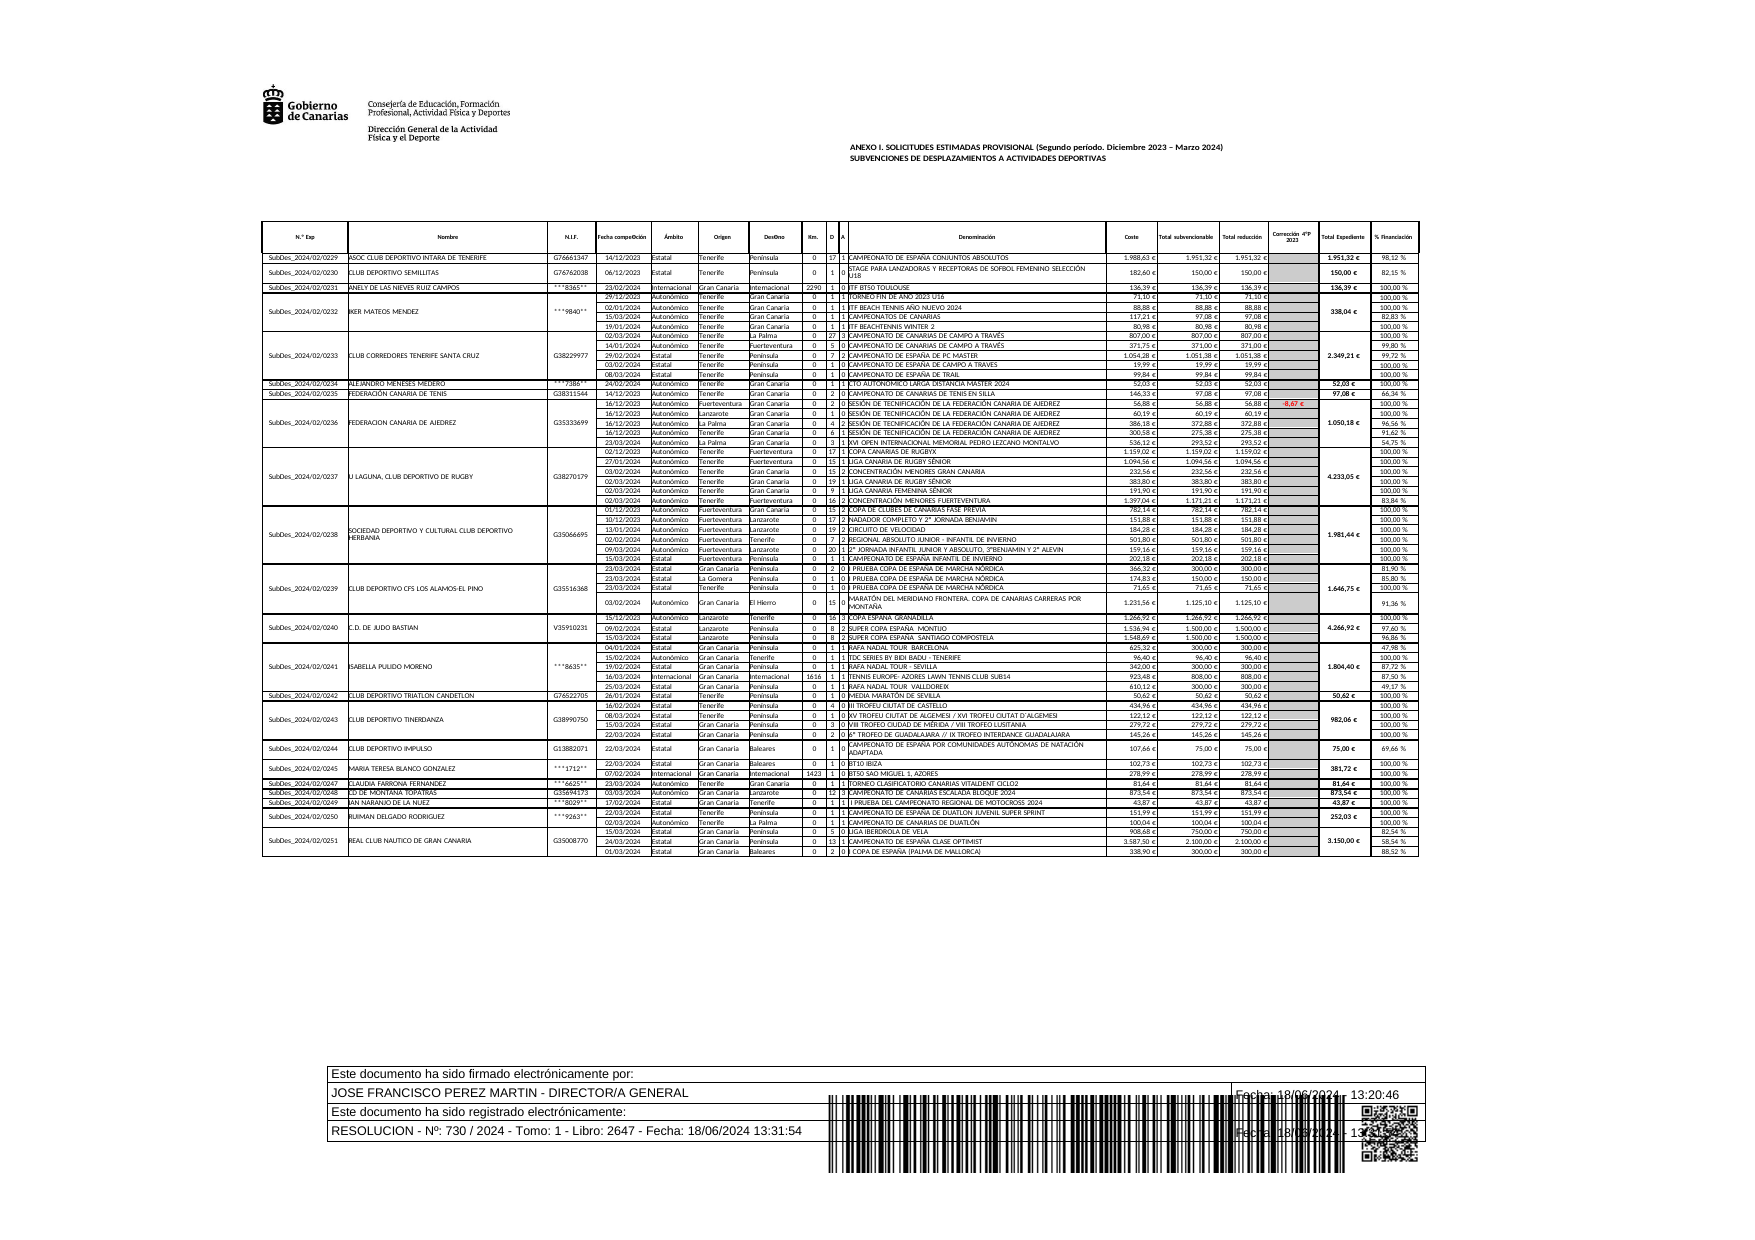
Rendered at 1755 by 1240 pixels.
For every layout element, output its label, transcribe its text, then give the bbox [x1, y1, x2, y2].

table_cell I PRUEBA COPA DE ESPAÑA DE MARCHA NÓRDICA [849, 574, 1106, 582]
table_cell Estatal [652, 634, 698, 642]
table_cell 1.951,32 € [1220, 254, 1268, 263]
table_cell 07/02/2024 [597, 770, 651, 778]
table_cell Autonómico [652, 294, 698, 302]
table_cell [1269, 584, 1318, 592]
table_cell 0 [803, 400, 826, 408]
table_cell 15 [827, 507, 839, 515]
table_cell 3 [840, 332, 848, 340]
table_cell 08/03/2024 [597, 711, 651, 719]
table_cell 16/12/2023 [597, 429, 651, 437]
table_cell Gran Canaria [750, 477, 802, 486]
table_cell Estatal [652, 584, 698, 592]
table_cell Península [750, 361, 802, 369]
table_cell 7 [827, 351, 839, 360]
table_cell Gran Canaria [750, 294, 802, 302]
table_cell I PRUEBA DEL CAMPEONATO REGIONAL DE MOTOCROSS 2024 [849, 799, 1106, 807]
table_cell 136,39 € [1320, 284, 1370, 292]
table_cell 100,00 % [1372, 516, 1418, 524]
table_cell 782,14 € [1158, 507, 1219, 515]
table_cell 1.094,56 € [1107, 458, 1157, 466]
table_cell Tenerife [699, 780, 749, 788]
table_cell 122,12 € [1107, 711, 1157, 719]
table_cell 03/02/2024 [597, 361, 651, 369]
table_cell 300,00 € [1220, 663, 1268, 671]
table_cell MARIA TERESA BLANCO GONZALEZ [349, 760, 547, 778]
table_cell Gran Canaria [750, 438, 802, 447]
table_cell 0 [803, 429, 826, 437]
table_cell 100,00 % [1372, 400, 1418, 408]
table_cell FEDERACIÓN CANARIA DE TENIS [349, 390, 547, 398]
table_cell 16/02/2024 [597, 702, 651, 710]
table_cell RAFA NADAL TOUR BARCELONA [849, 644, 1106, 652]
table_cell 17/02/2024 [597, 799, 651, 807]
table_cell ***8635** [548, 644, 596, 691]
table_cell 0 [803, 809, 826, 817]
table_cell 10/12/2023 [597, 516, 651, 524]
table_cell 9 [827, 487, 839, 495]
table_cell 15/12/2023 [597, 615, 651, 623]
table_cell [1269, 351, 1318, 360]
table_cell [1269, 467, 1318, 476]
table_cell 0 [803, 487, 826, 495]
table_cell 88,88 € [1107, 303, 1157, 311]
table_cell 145,26 € [1158, 730, 1219, 739]
table_cell 75,00 € [1158, 741, 1219, 759]
table_cell 01/12/2023 [597, 507, 651, 515]
table_cell 97,08 € [1220, 313, 1268, 321]
table_cell 02/03/2024 [597, 477, 651, 486]
table_cell Península [750, 264, 802, 282]
table_cell Lanzarote [699, 634, 749, 642]
table_cell Estatal [652, 264, 698, 282]
table_cell 50,62 € [1220, 692, 1268, 700]
table_cell Tenerife [699, 584, 749, 592]
table_cell 150,00 € [1220, 574, 1268, 582]
table_cell Tenerife [699, 303, 749, 311]
table_cell 100,00 % [1372, 730, 1418, 739]
table_cell 1 [840, 448, 848, 457]
table_cell La Gomera [699, 574, 749, 582]
table_cell 278,99 € [1220, 770, 1268, 778]
table_cell 150,00 € [1220, 264, 1268, 282]
table_cell 100,00 % [1372, 507, 1418, 515]
table_cell 1.231,56 € [1107, 593, 1157, 613]
table_cell 300,00 € [1158, 847, 1219, 856]
table_cell Península [750, 837, 802, 846]
table_cell 808,00 € [1220, 672, 1268, 681]
table_cell 80,98 € [1158, 322, 1219, 331]
table_cell 88,52 % [1372, 847, 1418, 856]
table_cell 02/03/2024 [597, 332, 651, 340]
table_cell 1 [840, 672, 848, 681]
table_cell 2 [840, 535, 848, 544]
table_cell [1269, 663, 1318, 671]
table_cell [1269, 496, 1318, 505]
table_cell 1 [827, 799, 839, 807]
table_cell [1269, 332, 1318, 340]
table_cell ***1712** [548, 760, 596, 778]
table_cell 610,12 € [1107, 682, 1157, 691]
table_cell 1 [840, 322, 848, 331]
table_cell Gran Canaria [750, 303, 802, 311]
table_cell 1.159,02 € [1107, 448, 1157, 457]
table_cell 54,75 % [1372, 438, 1418, 447]
table_cell [1269, 809, 1318, 817]
table_cell 2 [840, 525, 848, 534]
table_cell 60,19 € [1107, 409, 1157, 418]
table_cell V35910231 [548, 615, 596, 642]
table_cell 0 [803, 438, 826, 447]
table_cell 1 [840, 429, 848, 437]
table_cell 100,00 % [1372, 809, 1418, 817]
table_cell Estatal [652, 574, 698, 582]
table_cell 13/01/2024 [597, 525, 651, 534]
table_cell 1 [840, 663, 848, 671]
table_cell 5 [827, 341, 839, 350]
table_cell 87,72 % [1372, 663, 1418, 671]
table_cell 100,00 % [1372, 702, 1418, 710]
table_cell 1.981,44 € [1320, 507, 1370, 563]
table_cell 0 [803, 516, 826, 524]
table_cell 1 [840, 809, 848, 817]
table_cell Península [750, 574, 802, 582]
table_cell Península [750, 644, 802, 652]
table_cell 1.397,04 € [1107, 496, 1157, 505]
table_cell 100,00 % [1372, 477, 1418, 486]
table_cell Península [750, 663, 802, 671]
table_cell Autonómico [652, 322, 698, 331]
table_cell ***9263** [548, 809, 596, 827]
table_cell 0 [840, 400, 848, 408]
table_cell 66,34 % [1372, 390, 1418, 398]
table_cell TORNEO FIN DE AÑO 2023 U16 [849, 294, 1106, 302]
table_cell 279,72 € [1220, 721, 1268, 729]
table_cell 782,14 € [1220, 507, 1268, 515]
table_cell Tenerife [699, 702, 749, 710]
table_cell 1.125,10 € [1158, 593, 1219, 613]
table_cell 12 [827, 790, 839, 797]
table_cell Lanzarote [750, 545, 802, 553]
table_cell 100,04 € [1220, 818, 1268, 827]
table_cell 15/03/2024 [597, 634, 651, 642]
table_cell 1 [827, 284, 839, 292]
table_cell XV TROFEU CIUTAT DE ALGEMESI / XVI TROFEU CIUTAT D´ALGEMESI [849, 711, 1106, 719]
table_cell Gran Canaria [750, 409, 802, 418]
table_cell 19/01/2024 [597, 322, 651, 331]
table_cell 1 [840, 477, 848, 486]
table_cell Fuerteventura [699, 525, 749, 534]
table_cell 0 [803, 615, 826, 623]
table_cell 0 [803, 682, 826, 691]
table_header Nombre [349, 222, 547, 253]
table_cell 1.536,94 € [1107, 624, 1157, 632]
table_cell 184,28 € [1220, 525, 1268, 534]
table_cell Estatal [652, 370, 698, 379]
table_cell 13 [827, 837, 839, 846]
table_cell 1 [840, 458, 848, 466]
table_cell Tenerife [750, 615, 802, 623]
table_cell 1 [827, 653, 839, 661]
table_cell 56,88 € [1107, 400, 1157, 408]
table_cell 184,28 € [1107, 525, 1157, 534]
table_cell 0 [803, 525, 826, 534]
table_cell ITF BEACHTENNIS WINTER 2 [849, 322, 1106, 331]
table_cell Península [750, 370, 802, 379]
table_cell 1616 [803, 672, 826, 681]
table_cell 100,00 % [1372, 818, 1418, 827]
table_cell [1269, 760, 1318, 768]
table_cell 3 [827, 721, 839, 729]
table_cell C.D. DE JUDO BASTIAN [349, 615, 547, 642]
table_cell 25/03/2024 [597, 682, 651, 691]
table_cell 03/02/2024 [597, 593, 651, 613]
table_cell 1.159,02 € [1158, 448, 1219, 457]
table_cell Península [750, 624, 802, 632]
table_cell Lanzarote [699, 615, 749, 623]
table_cell G38270179 [548, 448, 596, 505]
table_cell 386,18 € [1107, 419, 1157, 427]
table_cell 96,40 € [1220, 653, 1268, 661]
table_header Total reducción [1220, 222, 1268, 253]
table_cell 0 [803, 593, 826, 613]
table_cell 1 [840, 837, 848, 846]
table_cell [1269, 322, 1318, 331]
table_cell Gran Canaria [699, 721, 749, 729]
table_cell [1269, 721, 1318, 729]
table_cell [1269, 409, 1318, 418]
table_cell Gran Canaria [750, 507, 802, 515]
table_cell 97,60 % [1372, 624, 1418, 632]
table_cell Tenerife [750, 535, 802, 544]
table_cell Tenerife [699, 448, 749, 457]
table_cell 02/03/2024 [597, 487, 651, 495]
table_cell 71,65 € [1158, 584, 1219, 592]
table_cell 1.548,69 € [1107, 634, 1157, 642]
table_cell Gran Canaria [699, 741, 749, 759]
table_cell 0 [803, 313, 826, 321]
table_cell Internacional [652, 284, 698, 292]
table_cell 275,38 € [1220, 429, 1268, 437]
table_cell [1269, 634, 1318, 642]
table_cell CIRCUITO DE VELOCIDAD [849, 525, 1106, 534]
table_cell 0 [803, 828, 826, 836]
table_cell JOSE FRANCISCO PEREZ MARTIN - DIRECTOR/A GENERAL [328, 1083, 1231, 1103]
table_cell 100,00 % [1372, 535, 1418, 544]
table_cell 278,99 € [1158, 770, 1219, 778]
table_cell [1269, 525, 1318, 534]
table_cell 1 [827, 370, 839, 379]
table_cell [1269, 390, 1318, 398]
table_cell 1.051,38 € [1158, 351, 1219, 360]
table_header N.I.F. [548, 222, 595, 253]
table_cell 0 [803, 780, 826, 788]
table_cell 52,03 € [1320, 381, 1370, 389]
table_cell [1269, 535, 1318, 544]
table_cell 23/03/2024 [597, 584, 651, 592]
table_cell 293,52 € [1158, 438, 1219, 447]
table_cell 1 [840, 818, 848, 827]
table_cell 159,16 € [1158, 545, 1219, 553]
table_header Coste [1107, 222, 1157, 253]
table_cell 151,88 € [1107, 516, 1157, 524]
table_cell 0 [803, 322, 826, 331]
table_cell Fuerteventura [750, 341, 802, 350]
table_cell 150,00 € [1158, 574, 1219, 582]
table_cell 0 [803, 711, 826, 719]
table_cell 383,80 € [1158, 477, 1219, 486]
table_cell 0 [803, 837, 826, 846]
table_cell SESIÓN DE TECNIFICACIÓN DE LA FEDERACIÓN CANARIA DE AJEDREZ [849, 409, 1106, 418]
table_cell 1 [827, 322, 839, 331]
table_cell 0 [803, 254, 826, 263]
table_cell 3 [840, 790, 848, 797]
table_cell 0 [803, 341, 826, 350]
table_cell [1269, 702, 1318, 710]
table_cell Fuerteventura [699, 400, 749, 408]
table_cell 100,00 % [1372, 381, 1418, 389]
table_header D [827, 222, 838, 253]
table_cell 87,50 % [1372, 672, 1418, 681]
table_cell LIGA IBERDROLA DE VELA [849, 828, 1106, 836]
table_cell 100,00 % [1372, 525, 1418, 534]
table_cell 232,56 € [1220, 467, 1268, 476]
table_cell Tenerife [699, 264, 749, 282]
table_cell 434,96 € [1158, 702, 1219, 710]
table_cell 150,00 € [1320, 264, 1370, 282]
table_cell 0 [840, 741, 848, 759]
table_cell Gran Canaria [699, 663, 749, 671]
table_cell REAL CLUB NAUTICO DE GRAN CANARIA [349, 828, 547, 856]
table_cell 0 [803, 692, 826, 700]
table_cell 97,08 € [1320, 390, 1370, 398]
table_cell Tenerife [699, 341, 749, 350]
table_cell [1269, 790, 1318, 797]
table_cell 151,99 € [1158, 809, 1219, 817]
table_cell 1 [840, 313, 848, 321]
table_cell Autonómico [652, 429, 698, 437]
table_cell 15 [827, 458, 839, 466]
table_cell Fecha: 18/06/2024 - 13:20:46 [1232, 1083, 1425, 1103]
table_cell IAN NARANJO DE LA NUEZ [349, 799, 547, 807]
table_cell 100,00 % [1372, 458, 1418, 466]
table_cell 202,18 € [1158, 555, 1219, 563]
table_cell Gran Canaria [750, 322, 802, 331]
table_cell SubDes_2024/02/0240 [263, 615, 348, 642]
table_cell SubDes_2024/02/0239 [263, 565, 348, 613]
table_cell Tenerife [699, 818, 749, 827]
table_cell Gran Canaria [750, 780, 802, 788]
table_cell Autonómico [652, 516, 698, 524]
table_cell 2 [827, 390, 839, 398]
table_cell RESOLUCION - Nº: 730 / 2024 - Tomo: 1 - Libro: 2647 - Fecha: 18/06/2024 13:31:54 [328, 1121, 828, 1141]
table_cell 151,88 € [1220, 516, 1268, 524]
table_cell Península [750, 702, 802, 710]
table_cell 20 [827, 545, 839, 553]
table_cell 151,99 € [1107, 809, 1157, 817]
table_cell Gran Canaria [750, 467, 802, 476]
table_cell 0 [803, 663, 826, 671]
table_cell Tenerife [699, 313, 749, 321]
table_cell 4 [827, 419, 839, 427]
table_cell 3.587,50 € [1107, 837, 1157, 846]
table_cell 0 [803, 545, 826, 553]
table_cell 1 [840, 653, 848, 661]
table_cell Internacional [750, 770, 802, 778]
table_cell 807,00 € [1158, 332, 1219, 340]
table_cell Península [750, 555, 802, 563]
table_cell 1.951,32 € [1158, 254, 1219, 263]
table_header Este documento ha sido firmado electrónicamente por: [328, 1067, 1425, 1082]
table_cell 100,00 % [1372, 584, 1418, 592]
table_cell 3.150,00 € [1320, 828, 1370, 856]
table_cell 1.500,00 € [1158, 624, 1219, 632]
table_cell 501,80 € [1220, 535, 1268, 544]
table_cell 0 [840, 574, 848, 582]
table_cell 0 [803, 644, 826, 652]
table_cell 19,99 € [1220, 361, 1268, 369]
table_cell 1 [827, 574, 839, 582]
table_cell 0 [803, 818, 826, 827]
table_cell Tenerife [699, 351, 749, 360]
table_cell 1423 [803, 770, 826, 778]
table_cell 14/12/2023 [597, 390, 651, 398]
table_cell -8,67 € [1269, 400, 1318, 408]
table_cell 16/12/2023 [597, 400, 651, 408]
table_cell CAMPEONATO DE CANARIAS DE CAMPO A TRAVÉS [849, 332, 1106, 340]
table_cell 0 [803, 448, 826, 457]
table_cell 100,00 % [1372, 448, 1418, 457]
table_cell 1 [827, 692, 839, 700]
table_header % Financiación [1372, 222, 1418, 253]
table_cell 5 [827, 828, 839, 836]
table_cell SubDes_2024/02/0244 [263, 741, 348, 759]
table_cell [1269, 438, 1318, 447]
table_cell 1 [827, 644, 839, 652]
table_cell 50,62 € [1320, 692, 1370, 700]
table_cell Tenerife [699, 496, 749, 505]
table_cell ISABELLA PULIDO MORENO [349, 644, 547, 691]
table_cell BT50 SAO MIGUEL 1, AZORES [849, 770, 1106, 778]
table_cell ***7386** [548, 381, 596, 389]
table_cell Autonómico [652, 818, 698, 827]
table_cell SubDes_2024/02/0247 [263, 780, 348, 788]
table_cell Tenerife [699, 294, 749, 302]
table_cell 85,80 % [1372, 574, 1418, 582]
table_cell 2 [827, 565, 839, 573]
table_cell CAMPEONATOS DE CANARIAS [849, 313, 1106, 321]
table_cell CAMPEONATO DE ESPAÑA DE DUATLON JUVENIL SUPER SPRINT [849, 809, 1106, 817]
table_cell 97,08 € [1220, 390, 1268, 398]
table_cell 873,54 € [1220, 790, 1268, 797]
table_cell Península [750, 809, 802, 817]
table_cell CONCENTRACIÓN MENORES GRAN CANARIA [849, 467, 1106, 476]
table_cell 60,19 € [1220, 409, 1268, 418]
table_cell 1 [827, 809, 839, 817]
table_cell Gran Canaria [699, 653, 749, 661]
table_cell Estatal [652, 809, 698, 817]
table_cell 501,80 € [1107, 535, 1157, 544]
table_cell Tenerife [699, 254, 749, 263]
table_cell 03/02/2024 [597, 467, 651, 476]
table_cell SubDes_2024/02/0241 [263, 644, 348, 691]
table_cell 15/03/2024 [597, 555, 651, 563]
table_cell 8 [827, 624, 839, 632]
table_cell Península [750, 351, 802, 360]
table_cell 52,03 € [1158, 381, 1219, 389]
table_cell Autonómico [652, 400, 698, 408]
table_cell [1269, 370, 1318, 379]
table_cell 100,00 % [1372, 780, 1418, 788]
table_cell Gran Canaria [750, 390, 802, 398]
table_cell 1 [840, 381, 848, 389]
table_cell 202,18 € [1107, 555, 1157, 563]
table_cell 02/01/2024 [597, 303, 651, 311]
table_cell Autonómico [652, 780, 698, 788]
table_cell 0 [803, 847, 826, 856]
table_cell 1.171,21 € [1158, 496, 1219, 505]
table_cell 0 [803, 458, 826, 466]
table_cell CAMPEONATO DE CANARIAS DE CAMPO A TRAVÉS [849, 341, 1106, 350]
table_cell 371,00 € [1158, 341, 1219, 350]
table_cell Gran Canaria [750, 400, 802, 408]
table_cell SubDes_2024/02/0242 [263, 692, 348, 700]
table_cell 145,26 € [1107, 730, 1157, 739]
table_cell Gran Canaria [699, 847, 749, 856]
table_cell 0 [840, 593, 848, 613]
table_cell 293,52 € [1220, 438, 1268, 447]
table_cell 625,32 € [1107, 644, 1157, 652]
table_cell 2 [827, 400, 839, 408]
table_cell SubDes_2024/02/0248 [263, 790, 348, 797]
table_cell [1269, 429, 1318, 437]
table_cell Gran Canaria [699, 565, 749, 573]
table_cell Tenerife [699, 467, 749, 476]
table_cell 99,84 € [1158, 370, 1219, 379]
table_cell Península [750, 828, 802, 836]
table_cell 0 [803, 799, 826, 807]
table_cell Estatal [652, 721, 698, 729]
table_cell [1269, 294, 1318, 302]
table_cell 107,66 € [1107, 741, 1157, 759]
table_cell 873,54 € [1107, 790, 1157, 797]
table_cell 100,00 % [1372, 370, 1418, 379]
table_cell 88,88 € [1158, 303, 1219, 311]
table_cell LIGA CANARIA FEMENINA SÉNIOR [849, 487, 1106, 495]
table_cell Estatal [652, 565, 698, 573]
table_cell [1269, 770, 1318, 778]
table_cell VIII TROFEO CIUDAD DE MÉRIDA / VIII TROFEO LUSITANIA [849, 721, 1106, 729]
table_cell 43,87 € [1158, 799, 1219, 807]
table_cell XVI OPEN INTERNACIONAL MEMORIAL PEDRO LEZCANO MONTALVO [849, 438, 1106, 447]
table_cell Autonómico [652, 507, 698, 515]
table_cell Península [750, 721, 802, 729]
table_cell 102,73 € [1107, 760, 1157, 768]
table_cell ITF BT50 TOULOUSE [849, 284, 1106, 292]
table_cell Tenerife [699, 429, 749, 437]
table_cell Península [750, 692, 802, 700]
table_cell [1269, 565, 1318, 573]
table_cell 29/12/2023 [597, 294, 651, 302]
table_cell Internacional [750, 284, 802, 292]
table_cell Estatal [652, 361, 698, 369]
table_cell 0 [803, 624, 826, 632]
table_cell Autonómico [652, 496, 698, 505]
table_cell 52,03 € [1220, 381, 1268, 389]
table_cell 100,00 % [1372, 711, 1418, 719]
table_cell 0 [803, 574, 826, 582]
table_cell 1.266,92 € [1158, 615, 1219, 623]
table_cell 1 [827, 361, 839, 369]
table_cell [1269, 653, 1318, 661]
table_cell 100,04 € [1158, 818, 1219, 827]
table_cell G38229977 [548, 332, 596, 379]
table_cell 145,26 € [1220, 730, 1268, 739]
table_cell 16 [827, 496, 839, 505]
table_cell 2290 [803, 284, 826, 292]
table_cell 47,98 % [1372, 644, 1418, 652]
table_cell G35066695 [548, 507, 596, 563]
table_cell 0 [840, 847, 848, 856]
table_cell Autonómico [652, 535, 698, 544]
table_cell 24/02/2024 [597, 381, 651, 389]
table_cell 191,90 € [1158, 487, 1219, 495]
table_cell Lanzarote [750, 790, 802, 797]
table_cell 1.646,75 € [1320, 565, 1370, 613]
table_cell 71,10 € [1220, 294, 1268, 302]
table_cell 81,64 € [1158, 780, 1219, 788]
table_cell 0 [803, 409, 826, 418]
table_cell Internacional [750, 672, 802, 681]
table_cell 278,99 € [1107, 770, 1157, 778]
table_cell 22/03/2024 [597, 741, 651, 759]
table_cell 0 [840, 341, 848, 350]
table_cell Autonómico [652, 381, 698, 389]
table_cell [1269, 313, 1318, 321]
table_cell 982,06 € [1320, 702, 1370, 739]
table_cell 100,00 % [1372, 467, 1418, 476]
table_cell La Palma [699, 419, 749, 427]
table_cell 0 [803, 721, 826, 729]
table_cell Estatal [652, 828, 698, 836]
table_cell 122,12 € [1220, 711, 1268, 719]
table_cell SubDes_2024/02/0229 [263, 254, 348, 263]
table_cell Tenerife [699, 487, 749, 495]
table_cell 0 [803, 477, 826, 486]
table_cell 338,04 € [1320, 294, 1370, 331]
table_cell 0 [840, 284, 848, 292]
table_cell 0 [803, 653, 826, 661]
table_cell 19 [827, 525, 839, 534]
table_cell [1269, 615, 1318, 623]
table_header Corrección 4ºP 2023 [1269, 222, 1318, 253]
table_cell Estatal [652, 837, 698, 846]
table_cell 43,87 € [1320, 799, 1370, 807]
table_cell 0 [803, 332, 826, 340]
table_cell 1.804,40 € [1320, 644, 1370, 691]
table_cell CTO AUTONÓMICO LARGA DISTANCIA MASTER 2024 [849, 381, 1106, 389]
table_cell 100,00 % [1372, 322, 1418, 331]
table_cell CAMPEONATO DE ESPAÑA CONJUNTOS ABSOLUTOS [849, 254, 1106, 263]
table_cell 100,00 % [1372, 653, 1418, 661]
table_cell 191,90 € [1107, 487, 1157, 495]
table_cell COPA DE CLUBES DE CANARIAS FASE PREVIA [849, 507, 1106, 515]
table_cell 0 [803, 507, 826, 515]
table_cell Gran Canaria [750, 381, 802, 389]
table_cell Gran Canaria [750, 419, 802, 427]
table_cell Fuerteventura [699, 535, 749, 544]
table_cell 15/02/2024 [597, 653, 651, 661]
table_cell 1 [840, 799, 848, 807]
table_header A [840, 222, 848, 253]
table_cell [1269, 837, 1318, 846]
table_cell 1 [827, 682, 839, 691]
table_cell SESIÓN DE TECNIFICACIÓN DE LA FEDERACIÓN CANARIA DE AJEDREZ [849, 429, 1106, 437]
table_cell 151,88 € [1158, 516, 1219, 524]
table_cell [1269, 682, 1318, 691]
table_cell 2 [840, 467, 848, 476]
table_cell G35008770 [548, 828, 596, 856]
table_cell Baleares [750, 847, 802, 856]
table_cell 71,65 € [1220, 584, 1268, 592]
table_cell BT10 IBIZA [849, 760, 1106, 768]
table_cell 182,60 € [1107, 264, 1157, 282]
table_cell La Palma [750, 818, 802, 827]
table_cell 1 [827, 770, 839, 778]
table_cell 0 [803, 381, 826, 389]
table_cell Fuerteventura [699, 516, 749, 524]
table_cell SubDes_2024/02/0231 [263, 284, 348, 292]
table_cell 434,96 € [1107, 702, 1157, 710]
table_cell 100,00 % [1372, 721, 1418, 729]
table_cell 0 [840, 264, 848, 282]
table_cell 184,28 € [1158, 525, 1219, 534]
table_cell 0 [840, 361, 848, 369]
table_cell 100,00 % [1372, 303, 1418, 311]
table_cell 23/03/2024 [597, 574, 651, 582]
table_cell 1 [840, 294, 848, 302]
table_cell LIGA CANARIA DE RUGBY SÉNIOR [849, 477, 1106, 486]
table_cell 24/03/2024 [597, 837, 651, 846]
table_cell 342,00 € [1107, 663, 1157, 671]
table_cell SUPER COPA ESPAÑA MONTIJO [849, 624, 1106, 632]
table_cell 372,88 € [1220, 419, 1268, 427]
table_cell G76762038 [548, 264, 596, 282]
table_cell I COPA DE ESPAÑA (PALMA DE MALLORCA) [849, 847, 1106, 856]
table_cell 02/12/2023 [597, 448, 651, 457]
table_cell SESIÓN DE TECNIFICACIÓN DE LA FEDERACIÓN CANARIA DE AJEDREZ [849, 419, 1106, 427]
table_cell 15/03/2024 [597, 313, 651, 321]
table_cell 0 [840, 565, 848, 573]
table_cell 19/02/2024 [597, 663, 651, 671]
table_cell 06/12/2023 [597, 264, 651, 282]
table_cell SubDes_2024/02/0234 [263, 381, 348, 389]
table_cell 0 [803, 702, 826, 710]
table_cell 100,00 % [1372, 760, 1418, 768]
table_cell 0 [803, 361, 826, 369]
table_cell ITF BEACH TENNIS AÑO NUEVO 2024 [849, 303, 1106, 311]
table_cell Gran Canaria [750, 313, 802, 321]
table_cell SubDes_2024/02/0232 [263, 294, 348, 331]
table_cell Península [750, 634, 802, 642]
table_cell U LAGUNA, CLUB DEPORTIVO DE RUGBY [349, 448, 547, 505]
table_cell 0 [840, 692, 848, 700]
table_cell Península [750, 730, 802, 739]
table_cell 1.988,63 € [1107, 254, 1157, 263]
table_cell 14/01/2024 [597, 341, 651, 350]
table_cell 8 [827, 634, 839, 642]
table_cell Estatal [652, 702, 698, 710]
table_cell 15 [827, 593, 839, 613]
table_cell 0 [803, 790, 826, 797]
table_cell 100,00 % [1372, 555, 1418, 563]
table_cell 81,64 € [1107, 780, 1157, 788]
table_header Total Expediente [1320, 222, 1370, 253]
table_cell 300,00 € [1220, 565, 1268, 573]
table_cell G76522705 [548, 692, 596, 700]
table_cell Estatal [652, 682, 698, 691]
table_cell 252,03 € [1320, 809, 1370, 827]
table_cell 1 [840, 487, 848, 495]
table_cell Gran Canaria [699, 644, 749, 652]
table_cell 81,90 % [1372, 565, 1418, 573]
table_header Km. [803, 222, 826, 253]
table_cell Estatal [652, 847, 698, 856]
table_cell 279,72 € [1107, 721, 1157, 729]
table_cell 49,17 % [1372, 682, 1418, 691]
table_cell 27/01/2024 [597, 458, 651, 466]
table_cell CLUB DEPORTIVO TINERDANZA [349, 702, 547, 739]
table_cell 27 [827, 332, 839, 340]
table_cell Estatal [652, 711, 698, 719]
table_cell 23/03/2024 [597, 438, 651, 447]
table_cell 100,00 % [1372, 770, 1418, 778]
table_cell SubDes_2024/02/0243 [263, 702, 348, 739]
table_cell 923,48 € [1107, 672, 1157, 681]
table_cell 100,00 % [1372, 790, 1418, 797]
table_cell 0 [803, 294, 826, 302]
table_cell 0 [803, 760, 826, 768]
table_cell Gran Canaria [699, 770, 749, 778]
table_cell CLUB DEPORTIVO TRIATLON CANDETLON [349, 692, 547, 700]
table_cell SubDes_2024/02/0238 [263, 507, 348, 563]
table_cell 29/02/2024 [597, 351, 651, 360]
table_cell 15/03/2024 [597, 721, 651, 729]
table_cell 80,98 € [1107, 322, 1157, 331]
table_cell 02/03/2024 [597, 496, 651, 505]
table_cell Fuerteventura [699, 555, 749, 563]
table_cell Autonómico [652, 615, 698, 623]
table_cell 1 [827, 264, 839, 282]
table_cell Autonómico [652, 593, 698, 613]
table_cell 60,19 € [1158, 409, 1219, 418]
table_cell 371,75 € [1107, 341, 1157, 350]
table_cell 300,00 € [1220, 682, 1268, 691]
table_cell Estatal [652, 663, 698, 671]
table_cell 1 [827, 663, 839, 671]
table_cell 275,38 € [1158, 429, 1219, 437]
table_cell [1269, 711, 1318, 719]
table_cell ***8029** [548, 799, 596, 807]
table_cell Fuerteventura [699, 507, 749, 515]
table_cell 873,54 € [1320, 790, 1370, 797]
table_cell 96,40 € [1158, 653, 1219, 661]
table_cell G35694173 [548, 790, 596, 797]
table_cell 2 [840, 516, 848, 524]
table_cell 6º TROFEO DE GUADALAJARA // IX TROFEO INTERDANCE GUADALAJARA [849, 730, 1106, 739]
table_cell 232,56 € [1158, 467, 1219, 476]
table_cell 100,00 % [1372, 692, 1418, 700]
table_cell Internacional [652, 770, 698, 778]
table_cell Tenerife [699, 332, 749, 340]
table_cell 2 [827, 847, 839, 856]
table_cell 1.054,28 € [1107, 351, 1157, 360]
table_cell Autonómico [652, 458, 698, 466]
table_cell 04/01/2024 [597, 644, 651, 652]
table_cell 1.266,92 € [1220, 615, 1268, 623]
table_cell I PRUEBA COPA DE ESPAÑA DE MARCHA NÓRDICA [849, 584, 1106, 592]
table_cell SubDes_2024/02/0230 [263, 264, 348, 282]
table_cell [1269, 847, 1318, 856]
table_cell 7 [827, 535, 839, 544]
table_cell TORNEO CLASIFICATORIO CANARIAS VITALDENT CICLO2 [849, 780, 1106, 788]
table_cell 71,65 € [1107, 584, 1157, 592]
table_cell 1 [840, 644, 848, 652]
table_cell 19,99 € [1107, 361, 1157, 369]
table_cell Estatal [652, 760, 698, 768]
table_cell 136,39 € [1158, 284, 1219, 292]
table_cell 807,00 € [1107, 332, 1157, 340]
table_cell 2.100,00 € [1220, 837, 1268, 846]
table_cell [1269, 741, 1318, 759]
table_header Origen [699, 222, 748, 253]
table_cell 102,73 € [1220, 760, 1268, 768]
table_cell 151,99 € [1220, 809, 1268, 817]
table_cell Gran Canaria [699, 682, 749, 691]
table_cell [1269, 284, 1318, 292]
table_cell 0 [803, 351, 826, 360]
table_cell 71,10 € [1158, 294, 1219, 302]
table_cell 96,86 % [1372, 634, 1418, 642]
table_cell 100,04 € [1107, 818, 1157, 827]
table_cell 122,12 € [1158, 711, 1219, 719]
table_cell 338,90 € [1107, 847, 1157, 856]
table_header Total subvencionable [1158, 222, 1219, 253]
table_cell 43,87 € [1107, 799, 1157, 807]
table_cell Autonómico [652, 545, 698, 553]
table_cell 71,10 € [1107, 294, 1157, 302]
table_cell 02/02/2024 [597, 535, 651, 544]
table_cell G76661347 [548, 254, 596, 263]
table_cell Lanzarote [699, 409, 749, 418]
table_cell COPA CANARIAS DE RUGBYX [849, 448, 1106, 457]
table_cell La Palma [699, 438, 749, 447]
table_cell Este documento ha sido registrado electrónicamente: [328, 1104, 828, 1120]
table_cell [1269, 507, 1318, 515]
table_cell SESIÓN DE TECNIFICACIÓN DE LA FEDERACIÓN CANARIA DE AJEDREZ [849, 400, 1106, 408]
table_cell Fuerteventura [699, 545, 749, 553]
table_cell 300,58 € [1107, 429, 1157, 437]
table_cell 1 [840, 254, 848, 263]
table_cell 81,64 € [1220, 780, 1268, 788]
table_cell Península [750, 584, 802, 592]
table_cell 100,00 % [1372, 487, 1418, 495]
table_cell 1.500,00 € [1220, 634, 1268, 642]
table_cell Autonómico [652, 438, 698, 447]
table_cell 300,00 € [1158, 663, 1219, 671]
table_cell 97,08 € [1158, 390, 1219, 398]
table_cell Autonómico [652, 653, 698, 661]
table_cell 91,62 % [1372, 429, 1418, 437]
table_cell 09/03/2024 [597, 545, 651, 553]
table_cell 1.125,10 € [1220, 593, 1268, 613]
table_cell 4.233,05 € [1320, 448, 1370, 505]
table_cell 22/03/2024 [597, 809, 651, 817]
table_cell 1.171,21 € [1220, 496, 1268, 505]
table_cell 16/12/2023 [597, 409, 651, 418]
table_cell 0 [803, 370, 826, 379]
table_cell CAMPEONATO DE ESPAÑA DE TRAIL [849, 370, 1106, 379]
table_cell Estatal [652, 730, 698, 739]
table_cell Gran Canaria [699, 593, 749, 613]
table_cell 1 [827, 672, 839, 681]
table_cell El Hierro [750, 593, 802, 613]
table_cell 50,62 € [1158, 692, 1219, 700]
table_cell Gran Canaria [699, 828, 749, 836]
table_cell CAMPEONATO DE ESPAÑA INFANTIL DE INVIERNO [849, 555, 1106, 563]
table_cell 81,64 € [1320, 780, 1370, 788]
table_cell [1269, 458, 1318, 466]
table_cell TDC SERIES BY BIDI BADU - TENERIFE [849, 653, 1106, 661]
table_cell 102,73 € [1158, 760, 1219, 768]
table_cell 1 [827, 711, 839, 719]
table_cell Tenerife [699, 370, 749, 379]
table_cell [1269, 672, 1318, 681]
table_cell 100,00 % [1372, 409, 1418, 418]
table_cell 82,54 % [1372, 828, 1418, 836]
table_cell ALEJANDRO MENESES MEDERO [349, 381, 547, 389]
table_cell RUIMAN DELGADO RODRIGUEZ [349, 809, 547, 827]
table_header N.º Exp [263, 222, 347, 253]
table_cell Lanzarote [699, 624, 749, 632]
table_cell [1269, 477, 1318, 486]
table_cell 1 [827, 584, 839, 592]
table_cell RAFA NADAL TOUR - SEVILLA [849, 663, 1106, 671]
table_cell 14/12/2023 [597, 254, 651, 263]
table_cell SOCIEDAD DEPORTIVO Y CULTURAL CLUB DEPORTIVO HERBANIA [349, 507, 547, 563]
table_cell 99,80 % [1372, 341, 1418, 350]
table_cell 0 [803, 535, 826, 544]
table_cell CLUB DEPORTIVO IMPULSO [349, 741, 547, 759]
table_cell 0 [840, 584, 848, 592]
table_cell Península [750, 565, 802, 573]
table_cell 56,88 € [1220, 400, 1268, 408]
table_cell 0 [803, 303, 826, 311]
table_cell CD DE MONTAÑA TOPATRAS [349, 790, 547, 797]
table_cell Península [750, 682, 802, 691]
table_cell Estatal [652, 351, 698, 360]
table_cell 159,16 € [1107, 545, 1157, 553]
table_cell 01/03/2024 [597, 847, 651, 856]
table_cell 97,08 € [1158, 313, 1219, 321]
table_cell 16/03/2024 [597, 672, 651, 681]
table_cell G35516368 [548, 565, 596, 613]
table_cell ***8365** [548, 284, 596, 292]
table_cell [1269, 828, 1318, 836]
table_cell 1 [827, 409, 839, 418]
table_cell Gran Canaria [699, 837, 749, 846]
table_cell Estatal [652, 692, 698, 700]
table_cell 100,00 % [1372, 361, 1418, 369]
table_cell [1269, 818, 1318, 827]
table_cell RAFA NADAL TOUR VALLDOREIX [849, 682, 1106, 691]
table_cell 0 [803, 264, 826, 282]
table_cell 100,00 % [1372, 284, 1418, 292]
table_cell 2.100,00 € [1158, 837, 1219, 846]
table_cell 09/02/2024 [597, 624, 651, 632]
table_cell 0 [840, 370, 848, 379]
table_cell III TROFEU CIUTAT DE CASTELLO [849, 702, 1106, 710]
table_cell 1 [827, 381, 839, 389]
table_cell Gran Canaria [750, 429, 802, 437]
table_cell LIGA CANARIA DE RUGBY SÉNIOR [849, 458, 1106, 466]
table_cell 383,80 € [1107, 477, 1157, 486]
table_cell Estatal [652, 644, 698, 652]
table_cell 6 [827, 429, 839, 437]
table_cell ANELY DE LAS NIEVES RUIZ CAMPOS [349, 284, 547, 292]
table_cell Gran Canaria [699, 760, 749, 768]
table_cell 69,66 % [1372, 741, 1418, 759]
table_cell 0 [803, 467, 826, 476]
table_cell Autonómico [652, 390, 698, 398]
table_cell Gran Canaria [699, 284, 749, 292]
table_cell 0 [840, 721, 848, 729]
table_cell 23/03/2024 [597, 565, 651, 573]
table_cell 174,83 € [1107, 574, 1157, 582]
table_cell 1 [827, 741, 839, 759]
table_cell [1269, 341, 1318, 350]
table_cell Tenerife [750, 653, 802, 661]
table_cell [1269, 593, 1318, 613]
table_cell CAMPEONATO DE ESPAÑA DE CAMPO A TRAVES [849, 361, 1106, 369]
table_cell 0 [803, 584, 826, 592]
table_cell Tenerife [699, 361, 749, 369]
table_cell 1.500,00 € [1158, 634, 1219, 642]
table_cell 750,00 € [1158, 828, 1219, 836]
table_cell CAMPEONATO DE ESPAÑA CLASE OPTIMIST [849, 837, 1106, 846]
table_cell 1 [827, 555, 839, 563]
table_cell Gran Canaria [699, 790, 749, 797]
table_cell 1.094,56 € [1158, 458, 1219, 466]
table_cell 82,15 % [1372, 264, 1418, 282]
table_cell 22/03/2024 [597, 760, 651, 768]
table_cell 82,83 % [1372, 313, 1418, 321]
table_cell NADADOR COMPLETO Y 2º JORNADA BENJAMIN [849, 516, 1106, 524]
table_cell SubDes_2024/02/0249 [263, 799, 348, 807]
table_cell 26/01/2024 [597, 692, 651, 700]
table_cell 100,00 % [1372, 332, 1418, 340]
table_cell 15 [827, 467, 839, 476]
table_cell [1269, 644, 1318, 652]
table_cell 99,72 % [1372, 351, 1418, 360]
table_cell 0 [840, 702, 848, 710]
table_cell 2.349,21 € [1320, 332, 1370, 379]
table_cell Gran Canaria [699, 730, 749, 739]
table_cell 1 [840, 780, 848, 788]
table_cell 1 [840, 555, 848, 563]
table_cell 52,03 € [1107, 381, 1157, 389]
table_cell 0 [803, 565, 826, 573]
table_cell 100,00 % [1372, 545, 1418, 553]
table_cell 750,00 € [1220, 828, 1268, 836]
table_cell G13882071 [548, 741, 596, 759]
table_cell 98,12 % [1372, 254, 1418, 263]
table_cell Autonómico [652, 332, 698, 340]
table_cell 1.951,32 € [1320, 254, 1370, 263]
table_cell ***9840** [548, 294, 596, 331]
table_cell 03/03/2024 [597, 790, 651, 797]
table_cell 1 [840, 545, 848, 553]
table_cell 0 [840, 409, 848, 418]
table_cell SubDes_2024/02/0245 [263, 760, 348, 778]
table_cell MARATÓN DEL MERIDIANO FRONTERA. COPA DE CANARIAS CARRERAS POR MONTAÑA [849, 593, 1106, 613]
table_cell Lanzarote [750, 516, 802, 524]
table_cell 1 [840, 303, 848, 311]
table_cell 1.500,00 € [1220, 624, 1268, 632]
table_cell 88,88 € [1220, 303, 1268, 311]
table_cell ASOC CLUB DEPORTIVO INTARA DE TENERIFE [349, 254, 547, 263]
table_cell 2 [840, 507, 848, 515]
table_cell TENNIS EUROPE- AZORES LAWN TENNIS CLUB SUB14 [849, 672, 1106, 681]
table_cell Península [750, 711, 802, 719]
table_cell 371,00 € [1220, 341, 1268, 350]
table_cell REGIONAL ABSOLUTO JUNIOR - INFANTIL DE INVIERNO [849, 535, 1106, 544]
table_cell 83,84 % [1372, 496, 1418, 505]
table_cell 2º JORNADA INFANTIL JUNIOR Y ABSOLUTO, 3ºBENJAMIN Y 2º ALEVIN [849, 545, 1106, 553]
table_cell 1.159,02 € [1220, 448, 1268, 457]
table_cell Baleares [750, 741, 802, 759]
table_cell 100,00 % [1372, 294, 1418, 302]
table_cell 1 [827, 760, 839, 768]
table_cell 807,00 € [1220, 332, 1268, 340]
table_cell SubDes_2024/02/0235 [263, 390, 348, 398]
table_cell Fuerteventura [750, 496, 802, 505]
table_cell Estatal [652, 741, 698, 759]
table_cell Autonómico [652, 303, 698, 311]
table_cell [1269, 574, 1318, 582]
table_header Denominación [849, 222, 1105, 253]
table_cell 56,88 € [1158, 400, 1219, 408]
table_cell Tenerife [699, 381, 749, 389]
table_cell [1269, 555, 1318, 563]
table_cell Autonómico [652, 477, 698, 486]
table_cell Tenerife [699, 322, 749, 331]
table_cell Tenerife [699, 711, 749, 719]
table_cell Tenerife [699, 692, 749, 700]
table_cell [1269, 516, 1318, 524]
table_cell 0 [803, 741, 826, 759]
table_cell Tenerife [750, 799, 802, 807]
table_cell 0 [840, 760, 848, 768]
table_cell 4 [827, 702, 839, 710]
table_cell 372,88 € [1158, 419, 1219, 427]
table_cell Autonómico [652, 341, 698, 350]
table_cell Autonómico [652, 487, 698, 495]
table_cell 0 [840, 730, 848, 739]
table_cell La Palma [750, 332, 802, 340]
table_cell 159,16 € [1220, 545, 1268, 553]
table_cell CLUB CORREDORES TENERIFE SANTA CRUZ [349, 332, 547, 379]
table_cell Autonómico [652, 790, 698, 797]
table_cell [1269, 780, 1318, 788]
table_cell 0 [803, 390, 826, 398]
table_cell 300,00 € [1158, 565, 1219, 573]
table_cell [1269, 264, 1318, 282]
table_cell 99,84 € [1107, 370, 1157, 379]
table_cell 383,80 € [1220, 477, 1268, 486]
table_cell I PRUEBA COPA DE ESPAÑA DE MARCHA NÓRDICA [849, 565, 1106, 573]
table_cell 43,87 € [1220, 799, 1268, 807]
table_cell 19 [827, 477, 839, 486]
table_cell 99,84 € [1220, 370, 1268, 379]
table_cell SubDes_2024/02/0250 [263, 809, 348, 827]
table_cell 96,40 € [1107, 653, 1157, 661]
table_cell [1269, 487, 1318, 495]
table_cell 191,90 € [1220, 487, 1268, 495]
table_cell Tenerife [699, 809, 749, 817]
table_cell Internacional [652, 672, 698, 681]
table_cell CAMPEONATO DE ESPAÑA DE PC MASTER [849, 351, 1106, 360]
table_cell 17 [827, 516, 839, 524]
table_cell [1269, 624, 1318, 632]
table_cell 1.266,92 € [1107, 615, 1157, 623]
table_cell 782,14 € [1107, 507, 1157, 515]
table_cell 146,33 € [1107, 390, 1157, 398]
table_cell [1269, 361, 1318, 369]
table_cell 1 [827, 313, 839, 321]
table_cell Autonómico [652, 419, 698, 427]
table_header DesƟno [750, 222, 801, 253]
table_cell [1269, 303, 1318, 311]
table_cell 1 [840, 438, 848, 447]
table_cell ***6625** [548, 780, 596, 788]
table_cell Península [750, 254, 802, 263]
table_cell 300,00 € [1158, 682, 1219, 691]
table_cell Autonómico [652, 409, 698, 418]
table_cell 381,72 € [1320, 760, 1370, 778]
table_cell 1.094,56 € [1220, 458, 1268, 466]
table_cell 15/03/2024 [597, 828, 651, 836]
table_cell 2 [840, 496, 848, 505]
table_cell 0 [803, 419, 826, 427]
table_cell Estatal [652, 254, 698, 263]
table_cell 300,00 € [1158, 644, 1219, 652]
table_cell 02/03/2024 [597, 818, 651, 827]
table_cell 17 [827, 448, 839, 457]
table_cell Autonómico [652, 525, 698, 534]
table_cell [1269, 448, 1318, 457]
table_cell 501,80 € [1158, 535, 1219, 544]
table_cell IKER MATEOS MENDEZ [349, 294, 547, 331]
table_cell SUPER COPA ESPAÑA SANTIAGO COMPOSTELA [849, 634, 1106, 642]
table_cell Tenerife [699, 458, 749, 466]
table_cell 434,96 € [1220, 702, 1268, 710]
table_cell STAGE PARA LANZADORAS Y RECEPTORAS DE SOFBOL FEMENINO SELECCIÓN U18 [849, 264, 1106, 282]
table_cell 96,56 % [1372, 419, 1418, 427]
table_cell CAMPEONATO DE CANARIAS ESCALADA BLOQUE 2024 [849, 790, 1106, 797]
table_cell 0 [803, 555, 826, 563]
table_cell 300,00 € [1220, 847, 1268, 856]
table_cell CAMPEONATO DE CANARIAS DE DUATLÓN [849, 818, 1106, 827]
table_cell 16 [827, 615, 839, 623]
table_cell 0 [840, 390, 848, 398]
table_cell 100,00 % [1372, 799, 1418, 807]
table_cell 150,00 € [1158, 264, 1219, 282]
table_cell FEDERACION CANARIA DE AJEDREZ [349, 400, 547, 447]
table_cell Autonómico [652, 448, 698, 457]
table_cell 1.050,18 € [1320, 400, 1370, 447]
table_cell G35333699 [548, 400, 596, 447]
table_cell 0 [840, 770, 848, 778]
table_cell 3 [827, 438, 839, 447]
table_cell 23/02/2024 [597, 284, 651, 292]
table_cell 16/12/2023 [597, 419, 651, 427]
table_cell 300,00 € [1220, 644, 1268, 652]
table_cell 1 [827, 818, 839, 827]
table_cell 0 [840, 828, 848, 836]
table_cell 2 [840, 624, 848, 632]
table_cell 366,32 € [1107, 565, 1157, 573]
table_cell 1 [840, 682, 848, 691]
table_cell 17 [827, 254, 839, 263]
table_header Fecha compeƟción [597, 222, 651, 253]
table_cell Gran Canaria [750, 487, 802, 495]
table_cell 1 [827, 780, 839, 788]
table_cell 2 [827, 730, 839, 739]
table_cell CAMPEONATO DE ESPAÑA POR COMUNIDADES AUTÓNOMAS DE NATACIÓN ADAPTADA [849, 741, 1106, 759]
table_cell 4.266,92 € [1320, 615, 1370, 642]
table_cell 202,18 € [1220, 555, 1268, 563]
table_cell 1.051,38 € [1220, 351, 1268, 360]
table_cell [1269, 381, 1318, 389]
table_cell 232,56 € [1107, 467, 1157, 476]
table_cell [1269, 730, 1318, 739]
table_cell SubDes_2024/02/0233 [263, 332, 348, 379]
table_cell 3 [840, 615, 848, 623]
table_cell [1269, 799, 1318, 807]
table_cell 50,62 € [1107, 692, 1157, 700]
table_cell 75,00 € [1320, 741, 1370, 759]
table_cell Lanzarote [750, 525, 802, 534]
table_cell MEDIA MARATÓN DE SEVILLA [849, 692, 1106, 700]
table_cell SubDes_2024/02/0236 [263, 400, 348, 447]
table_cell G38311544 [548, 390, 596, 398]
table_cell CAMPEONATO DE CANARIAS DE TENIS EN SILLA [849, 390, 1106, 398]
table_cell 80,98 € [1220, 322, 1268, 331]
table_cell Estatal [652, 799, 698, 807]
table_cell 136,39 € [1107, 284, 1157, 292]
table_cell Estatal [652, 624, 698, 632]
table_cell Autonómico [652, 313, 698, 321]
table_cell 808,00 € [1158, 672, 1219, 681]
table_cell 2 [840, 419, 848, 427]
table_cell SubDes_2024/02/0251 [263, 828, 348, 856]
table_cell Autonómico [652, 467, 698, 476]
table_cell [1269, 545, 1318, 553]
table_cell 100,00 % [1372, 615, 1418, 623]
table_cell 536,12 € [1107, 438, 1157, 447]
table_cell Baleares [750, 760, 802, 768]
table_cell 0 [840, 711, 848, 719]
table_cell 1 [827, 303, 839, 311]
table_cell 117,21 € [1107, 313, 1157, 321]
table_cell 1 [827, 294, 839, 302]
table_cell 0 [803, 496, 826, 505]
table_cell [1269, 692, 1318, 700]
table_cell CLAUDIA FARRONA FERNANDEZ [349, 780, 547, 788]
table_cell 908,68 € [1107, 828, 1157, 836]
table_cell 2 [840, 351, 848, 360]
table_cell 23/03/2024 [597, 780, 651, 788]
table_cell 75,00 € [1220, 741, 1268, 759]
table_cell 58,54 % [1372, 837, 1418, 846]
table_cell 08/03/2024 [597, 370, 651, 379]
table_cell CLUB DEPORTIVO SEMILLITAS [349, 264, 547, 282]
table_cell Tenerife [699, 477, 749, 486]
table_header Ámbito [652, 222, 698, 253]
table_cell G38990750 [548, 702, 596, 739]
table_cell 2 [840, 634, 848, 642]
table_cell Fuerteventura [750, 458, 802, 466]
table_cell 0 [803, 730, 826, 739]
table_cell Gran Canaria [699, 799, 749, 807]
table_cell 22/03/2024 [597, 730, 651, 739]
table_cell 0 [803, 634, 826, 642]
table_cell [1269, 419, 1318, 427]
table_cell 279,72 € [1158, 721, 1219, 729]
table_cell SubDes_2024/02/0237 [263, 448, 348, 505]
table_cell Tenerife [699, 390, 749, 398]
table_cell 19,99 € [1158, 361, 1219, 369]
table_cell Gran Canaria [699, 672, 749, 681]
table_cell 91,36 % [1372, 593, 1418, 613]
table_cell CLUB DEPORTIVO CFS LOS ALAMOS-EL PINO [349, 565, 547, 613]
table_cell 873,54 € [1158, 790, 1219, 797]
table_cell COPA ESPAÑA GRANADILLA [849, 615, 1106, 623]
table_cell [1269, 254, 1318, 263]
table_cell Estatal [652, 555, 698, 563]
table_cell Fuerteventura [750, 448, 802, 457]
table_cell CONCENTRACIÓN MENORES FUERTEVENTURA [849, 496, 1106, 505]
table_cell 136,39 € [1220, 284, 1268, 292]
